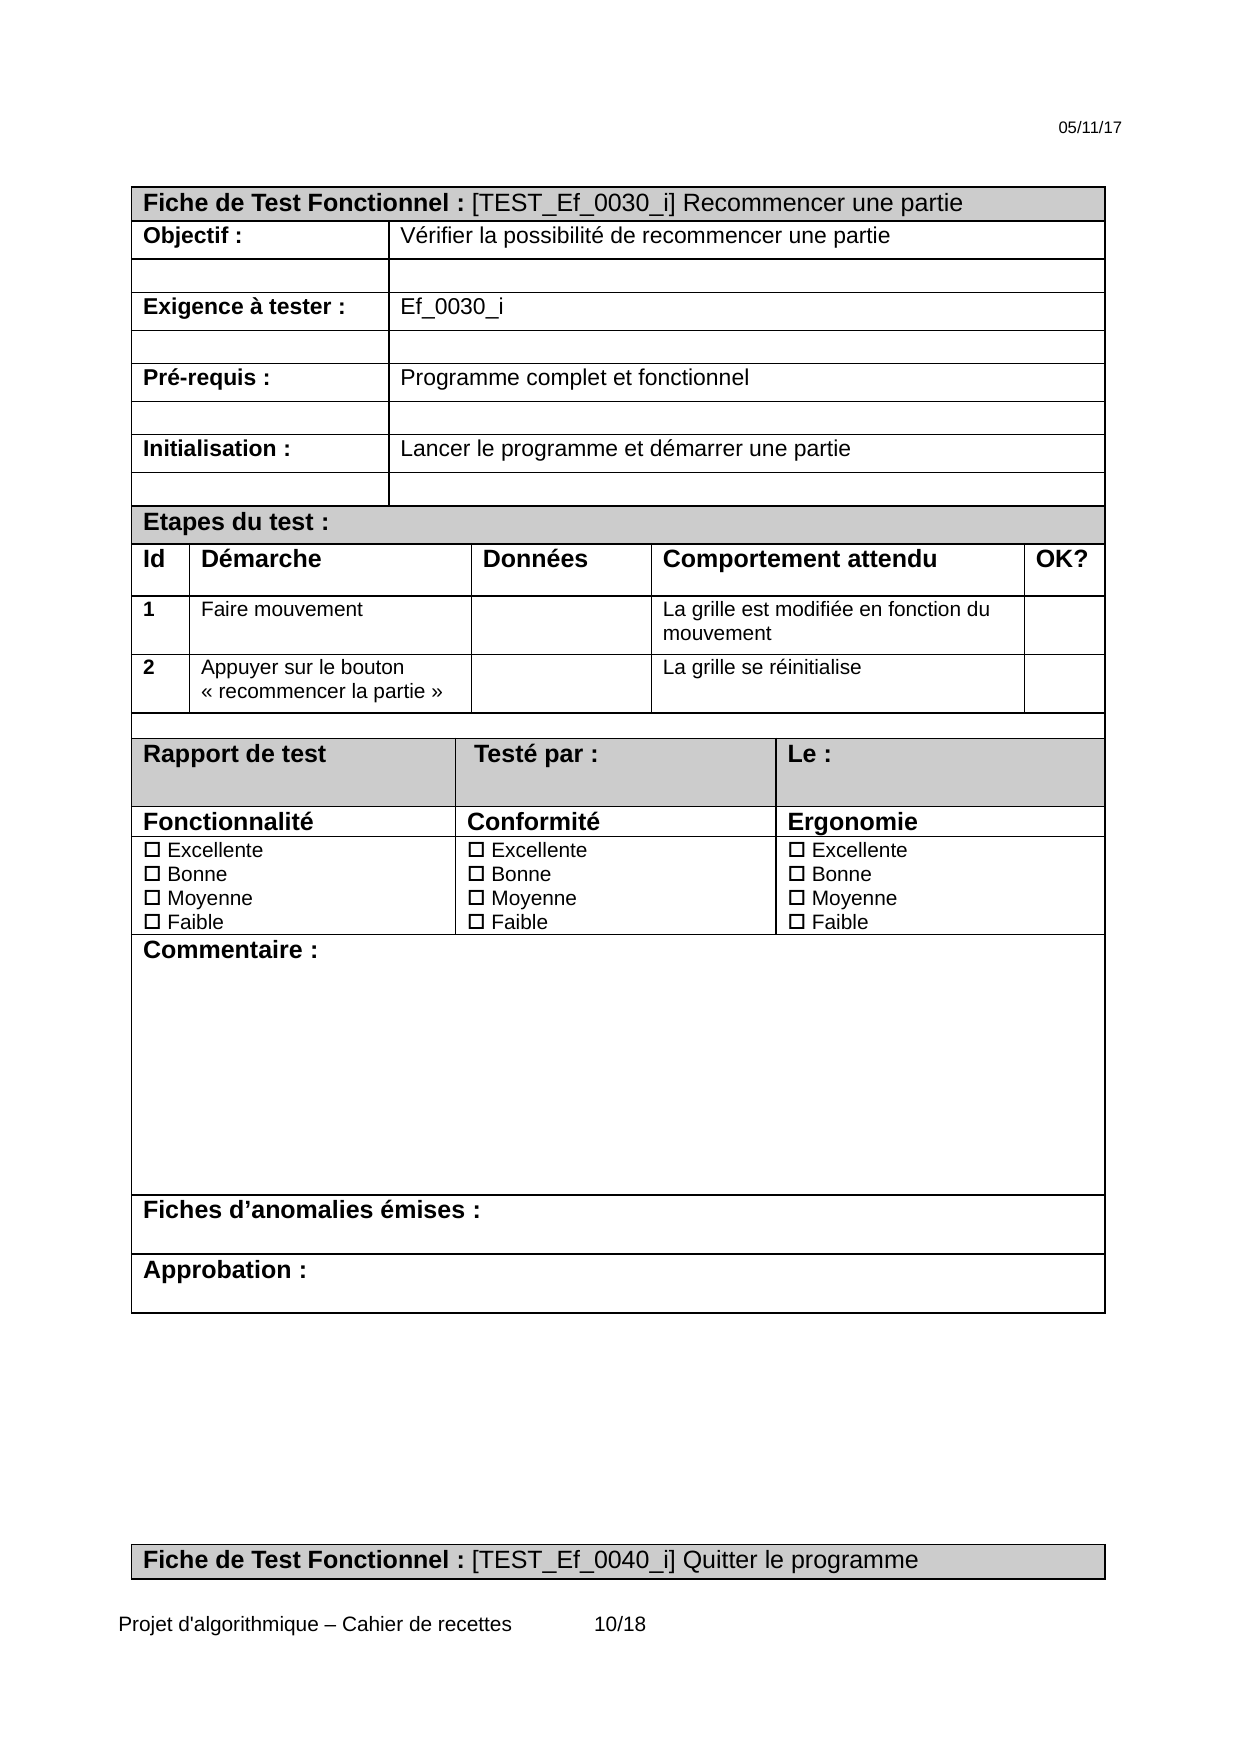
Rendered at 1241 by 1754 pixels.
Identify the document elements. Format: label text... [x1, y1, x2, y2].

table_cell OK? [1025, 545, 1104, 595]
table_cell [390, 260, 1104, 291]
table_cell Vérifier la possibilité de recommencer une partie [390, 222, 1104, 258]
table_cell Lancer le programme et démarrer une partie [390, 435, 1104, 472]
table_cell Conformité [456, 807, 775, 836]
table_cell Appuyer sur le bouton « recommencer la partie » [190, 655, 471, 712]
table_cell Etapes du test : [132, 507, 1104, 543]
table_cell Approbation : [132, 1255, 1104, 1312]
table_cell Testé par : [456, 739, 775, 806]
table_cell Objectif : [132, 222, 388, 258]
table_cell [1025, 597, 1104, 653]
table_cell Rapport de test [132, 739, 455, 806]
table_cell Comportement attendu [652, 545, 1024, 595]
table_cell 1 [132, 597, 189, 653]
table_cell Programme complet et fonctionnel [390, 364, 1104, 401]
table_cell 2 [132, 655, 189, 712]
table_header Fiche de Test Fonctionnel : [TEST_Ef_0030_i] Recommencer une partie [132, 188, 1104, 220]
table_cell [1025, 655, 1104, 712]
table_cell [132, 714, 1104, 738]
table_cell [132, 260, 388, 291]
table_cell Commentaire : [132, 935, 1104, 1194]
table_header Fiche de Test Fonctionnel : [TEST_Ef_0040_i] Quitter le programme [132, 1545, 1104, 1578]
table_cell Données [472, 545, 651, 595]
table_cell [132, 473, 388, 505]
table_cell [132, 402, 388, 434]
table_cell Pré-requis : [132, 364, 388, 401]
table_cell Le : [777, 739, 1104, 806]
table_cell [390, 402, 1104, 434]
table_cell Initialisation : [132, 435, 388, 472]
table_cell La grille est modifiée en fonction du mouvement [652, 597, 1024, 653]
table_cell [390, 331, 1104, 363]
table_cell Fonctionnalité [132, 807, 455, 836]
table_cell [472, 597, 651, 653]
table_cell □ Excellente □ Bonne □ Moyenne □ Faible [456, 837, 775, 934]
table_cell Fiches d’anomalies émises : [132, 1196, 1104, 1253]
table_cell [390, 473, 1104, 505]
table_cell Exigence à tester : [132, 293, 388, 329]
table_cell Démarche [190, 545, 471, 595]
table_cell □ Excellente □ Bonne □ Moyenne □ Faible [777, 837, 1104, 934]
table_cell Id [132, 545, 189, 595]
table_cell Ef_0030_i [390, 293, 1104, 329]
table_cell [472, 655, 651, 712]
table_cell Ergonomie [777, 807, 1104, 836]
table_cell La grille se réinitialise [652, 655, 1024, 712]
table_cell □ Excellente □ Bonne □ Moyenne □ Faible [132, 837, 455, 934]
table_cell [132, 331, 388, 363]
table_cell Faire mouvement [190, 597, 471, 653]
